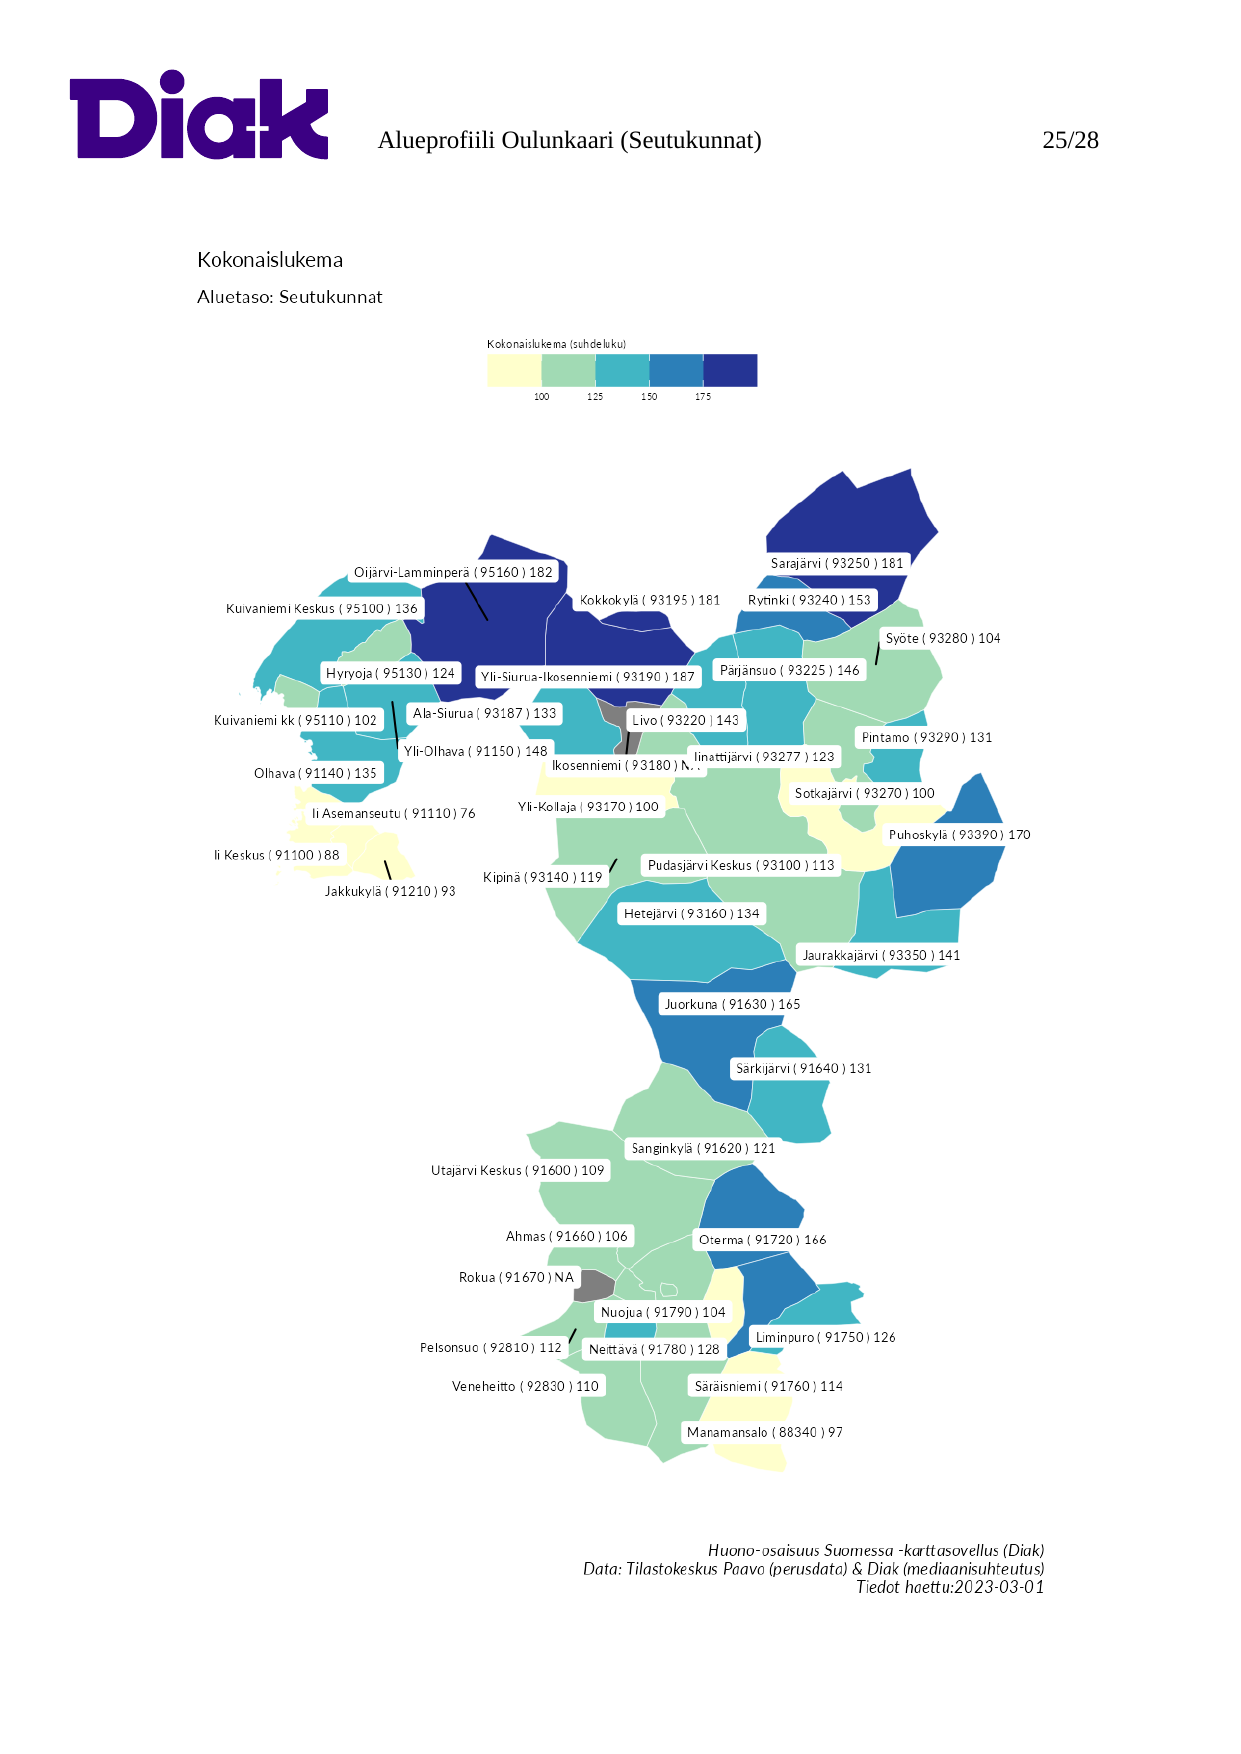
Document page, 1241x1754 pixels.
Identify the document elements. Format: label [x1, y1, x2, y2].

picture [61, 196, 1179, 1651]
